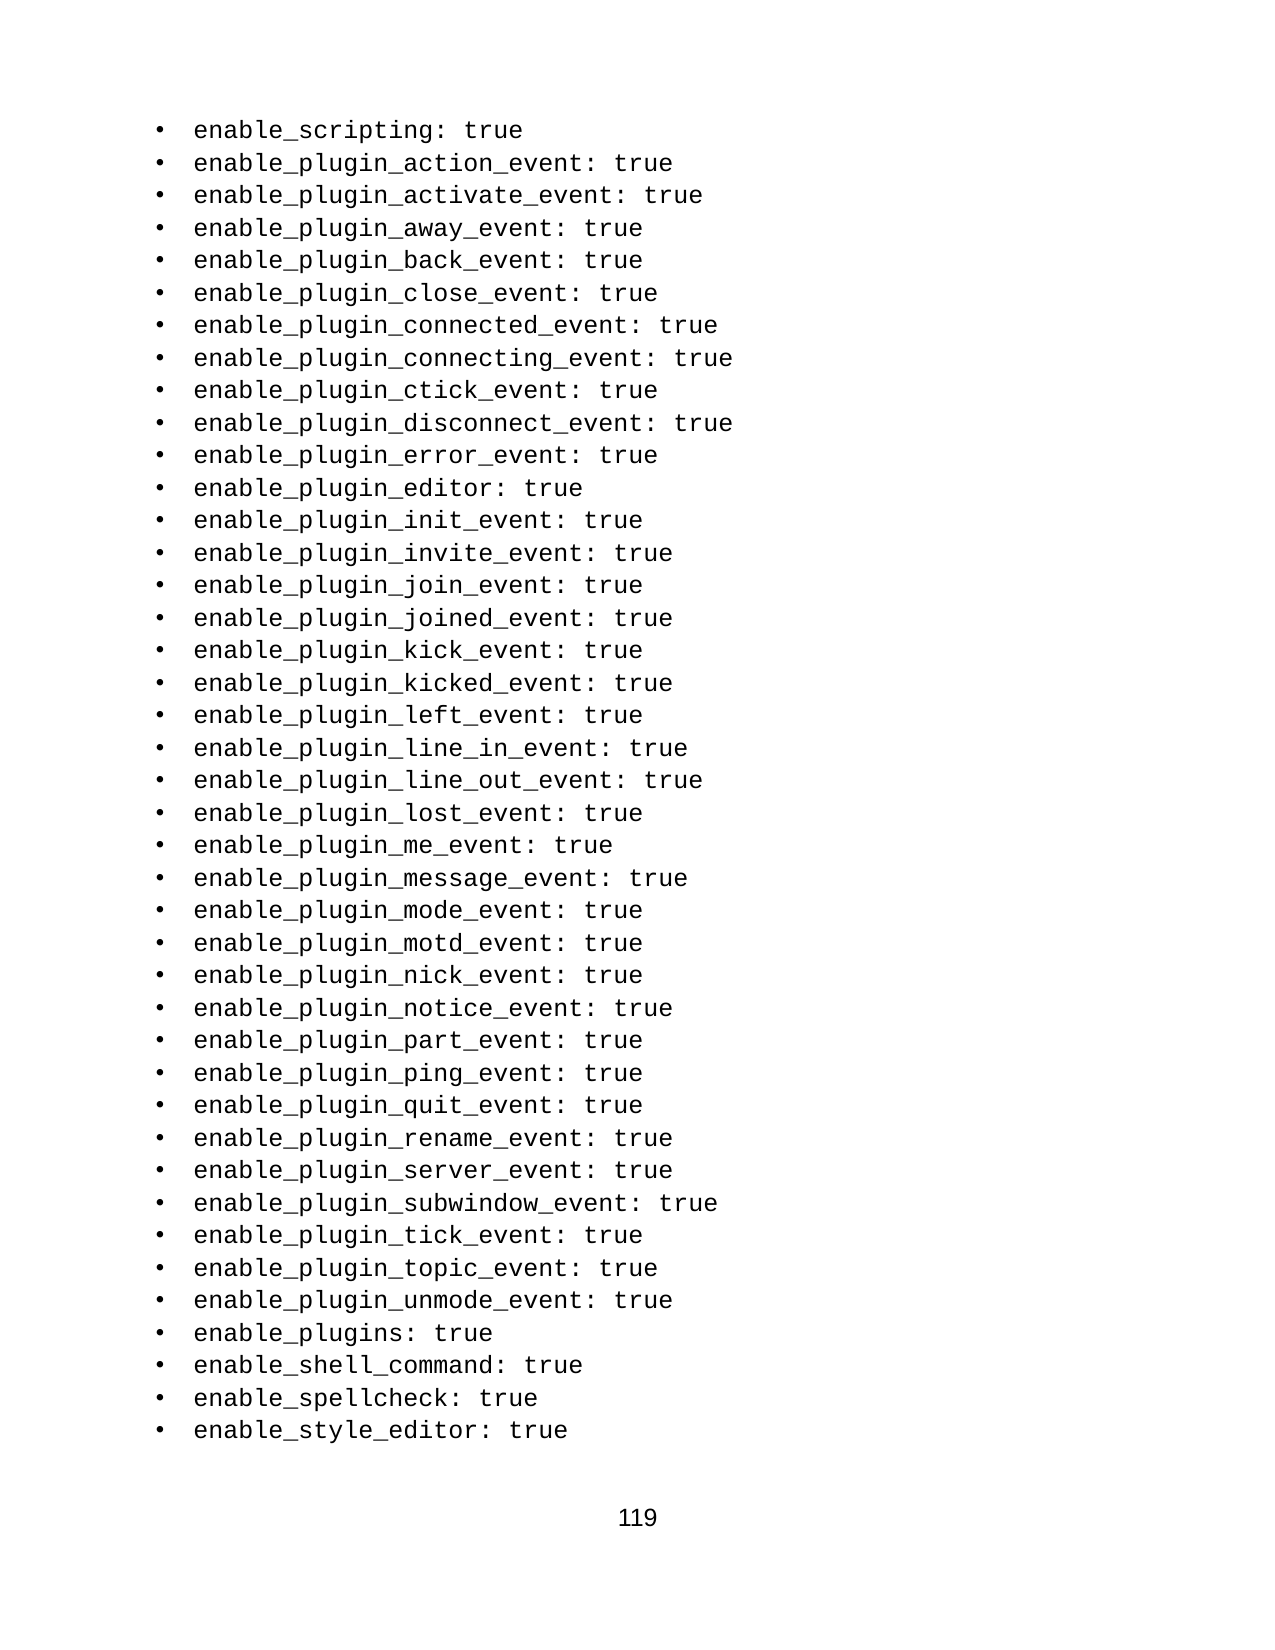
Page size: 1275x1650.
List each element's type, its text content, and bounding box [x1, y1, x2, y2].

list enable_plugin_error_event: true [156, 443, 1157, 471]
list enable_plugin_ctick_event: true [156, 378, 1157, 406]
list enable_plugin_joined_event: true [156, 606, 1157, 634]
list enable_plugin_unmode_event: true [156, 1288, 1157, 1316]
list enable_plugin_motd_event: true [156, 931, 1157, 959]
list enable_plugin_line_in_event: true [156, 736, 1157, 764]
list enable_plugin_tick_event: true [156, 1223, 1157, 1251]
list enable_plugins: true [156, 1321, 1157, 1349]
list enable_plugin_invite_event: true [156, 541, 1157, 569]
list enable_plugin_mode_event: true [156, 898, 1157, 926]
list enable_plugin_part_event: true [156, 1028, 1157, 1056]
list enable_plugin_topic_event: true [156, 1256, 1157, 1284]
list enable_plugin_subwindow_event: true [156, 1191, 1157, 1219]
list enable_plugin_away_event: true [156, 216, 1157, 244]
list enable_plugin_editor: true [156, 476, 1157, 504]
list enable_plugin_disconnect_event: true [156, 411, 1157, 439]
list enable_plugin_message_event: true [156, 866, 1157, 894]
list enable_plugin_connecting_event: true [156, 346, 1157, 374]
list enable_plugin_kicked_event: true [156, 671, 1157, 699]
list enable_shell_command: true [156, 1353, 1157, 1381]
list enable_plugin_connected_event: true [156, 313, 1157, 341]
list enable_scripting: true [156, 118, 1157, 146]
list enable_plugin_init_event: true [156, 508, 1157, 536]
list enable_plugin_server_event: true [156, 1158, 1157, 1186]
list enable_plugin_lost_event: true [156, 801, 1157, 829]
list enable_spellcheck: true [156, 1386, 1157, 1414]
list enable_plugin_nick_event: true [156, 963, 1157, 991]
list enable_plugin_left_event: true [156, 703, 1157, 731]
list enable_plugin_rename_event: true [156, 1126, 1157, 1154]
list enable_plugin_back_event: true [156, 248, 1157, 276]
list enable_plugin_quit_event: true [156, 1093, 1157, 1121]
list enable_plugin_join_event: true [156, 573, 1157, 601]
list enable_plugin_close_event: true [156, 281, 1157, 309]
list enable_plugin_activate_event: true [156, 183, 1157, 211]
list enable_style_editor: true [156, 1418, 1157, 1446]
list enable_plugin_action_event: true [156, 151, 1157, 179]
list enable_plugin_ping_event: true [156, 1061, 1157, 1089]
list enable_plugin_line_out_event: true [156, 768, 1157, 796]
list enable_plugin_me_event: true [156, 833, 1157, 861]
list enable_plugin_notice_event: true [156, 996, 1157, 1024]
list enable_plugin_kick_event: true [156, 638, 1157, 666]
